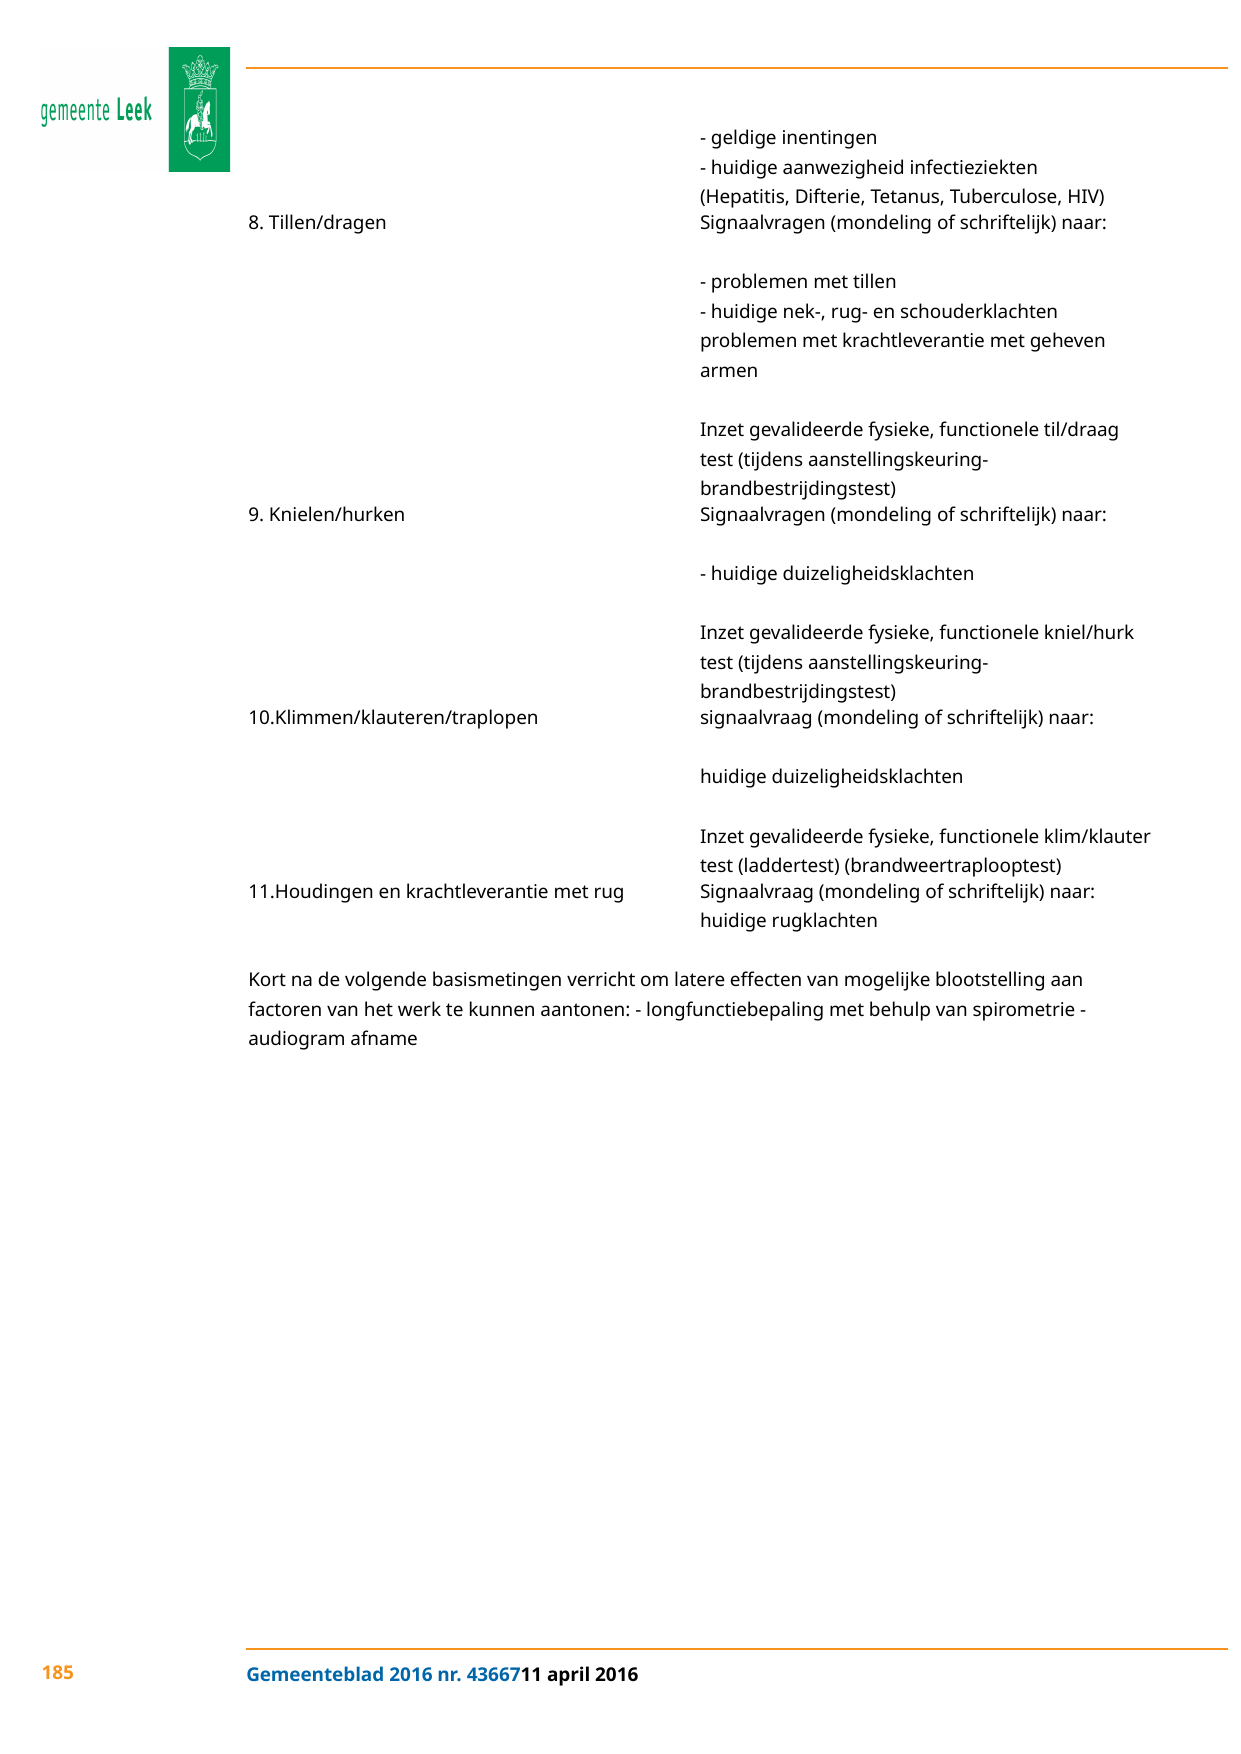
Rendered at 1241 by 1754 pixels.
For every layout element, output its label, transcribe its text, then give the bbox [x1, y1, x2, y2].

table_cell [248, 95, 700, 209]
table_cell Signaalvragen (mondeling of schriftelijk) naar: - huidige duizeligheidsklachten Inzet gevalideerde fysieke, functionele kniel/hurk test (tijdens aanstellingskeuring-brandbestrijdingstest) [700, 501, 1152, 704]
table_cell Signaalvragen (mondeling of schriftelijk) naar: - problemen met tillen - huidige nek-, rug- en schouderklachten problemen met krachtleverantie met geheven armen Inzet gevalideerde fysieke, functionele til/draag test (tijdens aanstellingskeuring-brandbestrijdingstest) [700, 209, 1152, 501]
table_cell 11.Houdingen en krachtleverantie met rug [248, 878, 700, 933]
table_cell Signaalvraag (mondeling of schriftelijk) naar: huidige rugklachten [700, 878, 1152, 933]
table_cell - geldige inentingen - huidige aanwezigheid infectieziekten (Hepatitis, Difterie, Tetanus, Tuberculose, HIV) [700, 95, 1152, 209]
table_cell signaalvraag (mondeling of schriftelijk) naar: huidige duizeligheidsklachten Inzet gevalideerde fysieke, functionele klim/klauter test (laddertest) (brandweertraplooptest) [700, 705, 1152, 878]
table_cell 8. Tillen/dragen [248, 209, 700, 501]
table_cell 9. Knielen/hurken [248, 501, 700, 704]
text Kort na de volgende basismetingen verricht om latere effecten van mogelijke blootstelling aan factoren van het werk te kunnen aantonen: - longfunctiebepaling met behulp van spirometrie - audiogram afname [248, 966, 1152, 1051]
picture [41, 47, 231, 172]
table_cell 10.Klimmen/klauteren/traplopen [248, 705, 700, 878]
